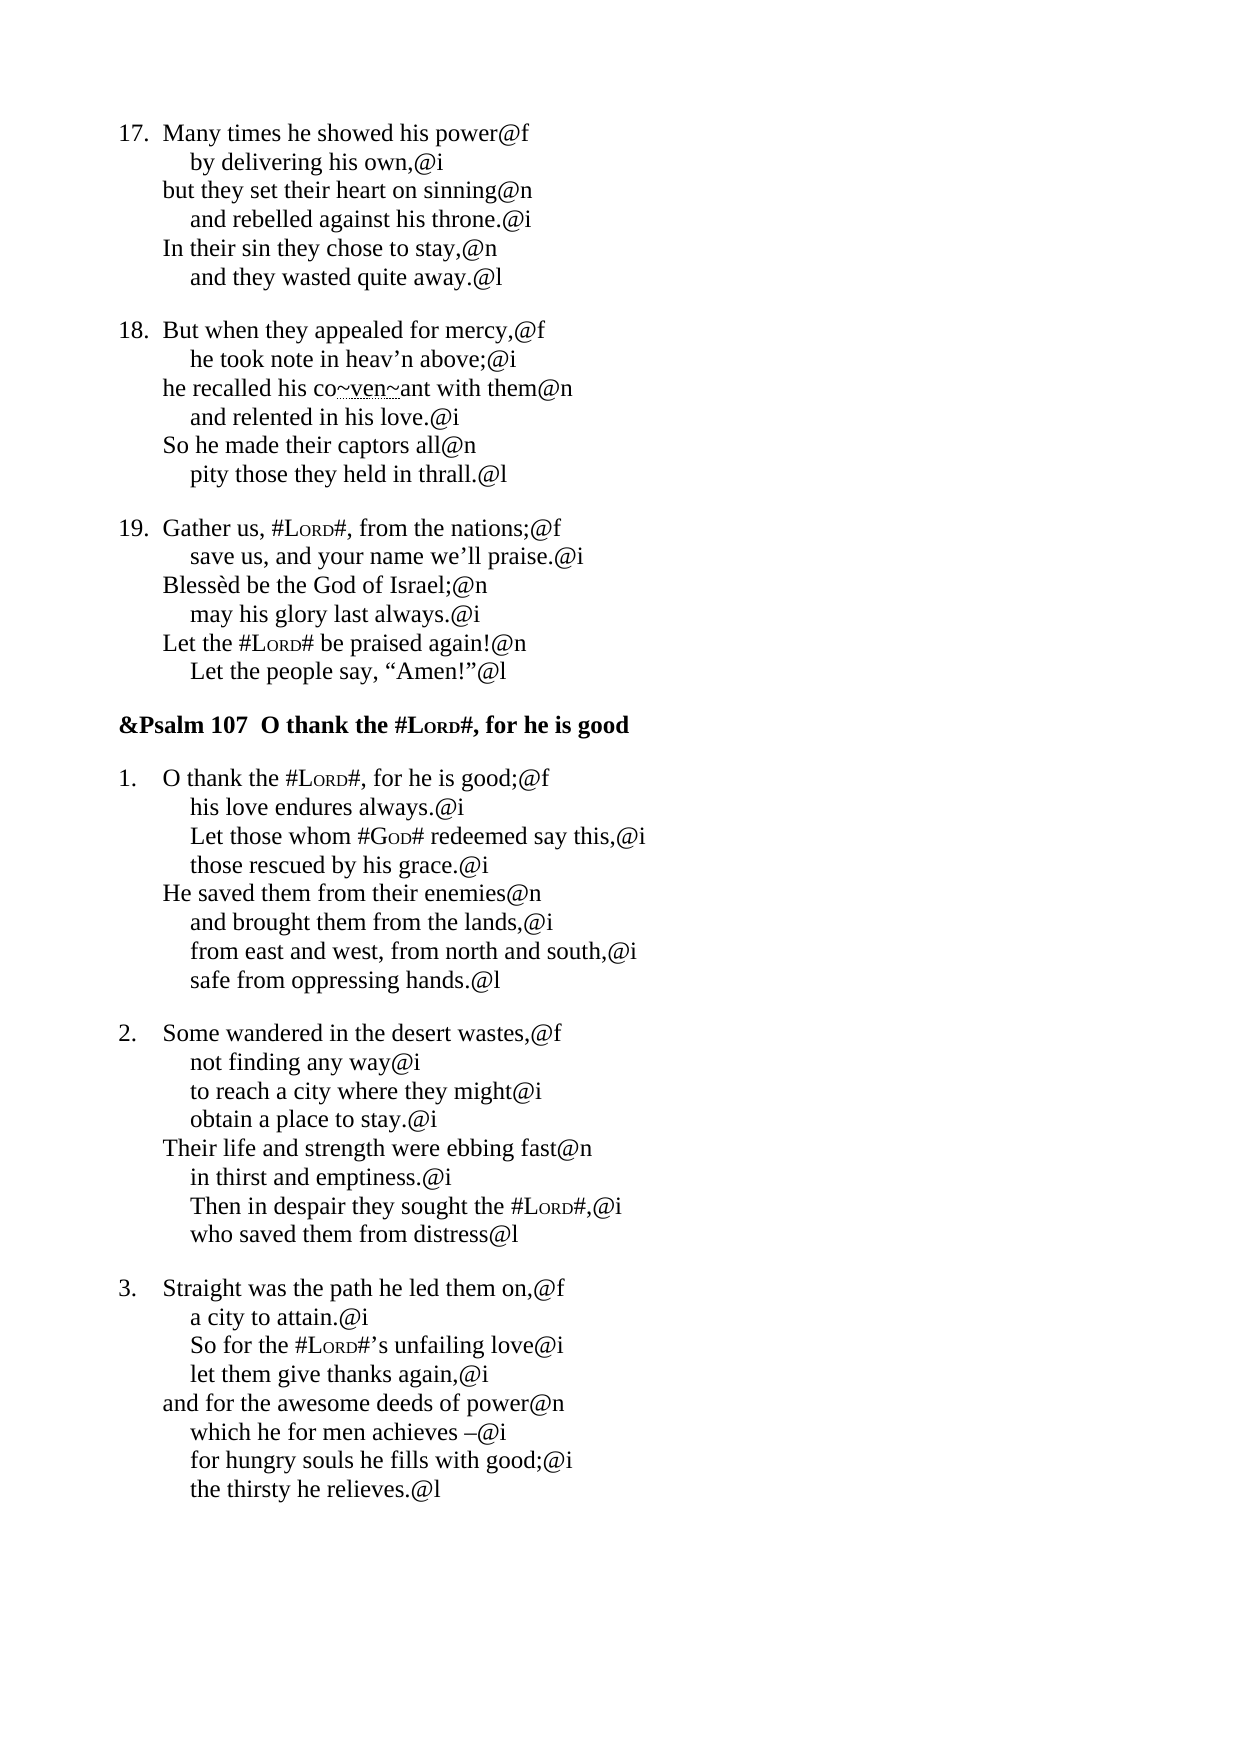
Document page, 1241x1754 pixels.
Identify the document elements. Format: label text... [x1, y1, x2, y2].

text Let the #Lord# be praised again!@n [162, 628, 1122, 656]
text safe from oppressing hands.@l [171, 965, 1122, 993]
text in thirst and emptiness.@i [171, 1162, 1122, 1191]
text save us, and your name we’ll praise.@i [171, 541, 1122, 570]
text not finding any way@i [171, 1047, 1122, 1076]
text his love endures always.@i [171, 792, 1122, 821]
text by delivering his own,@i [171, 147, 1122, 176]
text those rescued by his grace.@i [171, 850, 1122, 878]
text who saved them from distress@l [171, 1219, 1122, 1248]
text and brought them from the lands,@i [171, 907, 1122, 936]
text the thirsty he relieves.@l [171, 1474, 1122, 1503]
text and rebelled against his throne.@i [171, 204, 1122, 233]
text obtain a place to stay.@i [171, 1104, 1122, 1133]
text 17. Many times he showed his power@f [118, 118, 1122, 147]
text Blessèd be the God of Israel;@n [162, 570, 1122, 599]
text a city to attain.@i [171, 1302, 1122, 1331]
text to reach a city where they might@i [171, 1076, 1122, 1104]
text Let those whom #God# redeemed say this,@i [171, 821, 1122, 850]
text 19. Gather us, #Lord#, from the nations;@f [118, 513, 1122, 541]
text but they set their heart on sinning@n [162, 176, 1122, 204]
text Let the people say, “Amen!”@l [171, 656, 1122, 685]
text So for the #Lord#’s unfailing love@i [171, 1331, 1122, 1359]
text Then in despair they sought the #Lord#,@i [171, 1191, 1122, 1219]
text and relented in his love.@i [171, 402, 1122, 430]
text 3. Straight was the path he led them on,@f [118, 1273, 1122, 1302]
text which he for men achieves –@i [171, 1417, 1122, 1446]
text Their life and strength were ebbing fast@n [162, 1133, 1122, 1162]
text 1. O thank the #Lord#, for he is good;@f [118, 763, 1122, 792]
text for hungry souls he fills with good;@i [171, 1446, 1122, 1474]
text may his glory last always.@i [171, 599, 1122, 628]
text He saved them from their enemies@n [162, 878, 1122, 907]
text let them give thanks again,@i [171, 1359, 1122, 1388]
text from east and west, from north and south,@i [171, 936, 1122, 965]
text and they wasted quite away.@l [171, 262, 1122, 291]
text 18. But when they appealed for mercy,@f [118, 315, 1122, 344]
text he took note in heav’n above;@i [171, 344, 1122, 373]
text he recalled his co~ven~ant with them@n [162, 373, 1122, 402]
text pity those they held in thrall.@l [171, 459, 1122, 488]
text So he made their captors all@n [162, 430, 1122, 459]
text and for the awesome deeds of power@n [162, 1388, 1122, 1417]
text 2. Some wandered in the desert wastes,@f [118, 1018, 1122, 1047]
text In their sin they chose to stay,@n [162, 233, 1122, 262]
subtitle &Psalm 107 O thank the #Lord#, for he is good [118, 710, 1122, 739]
